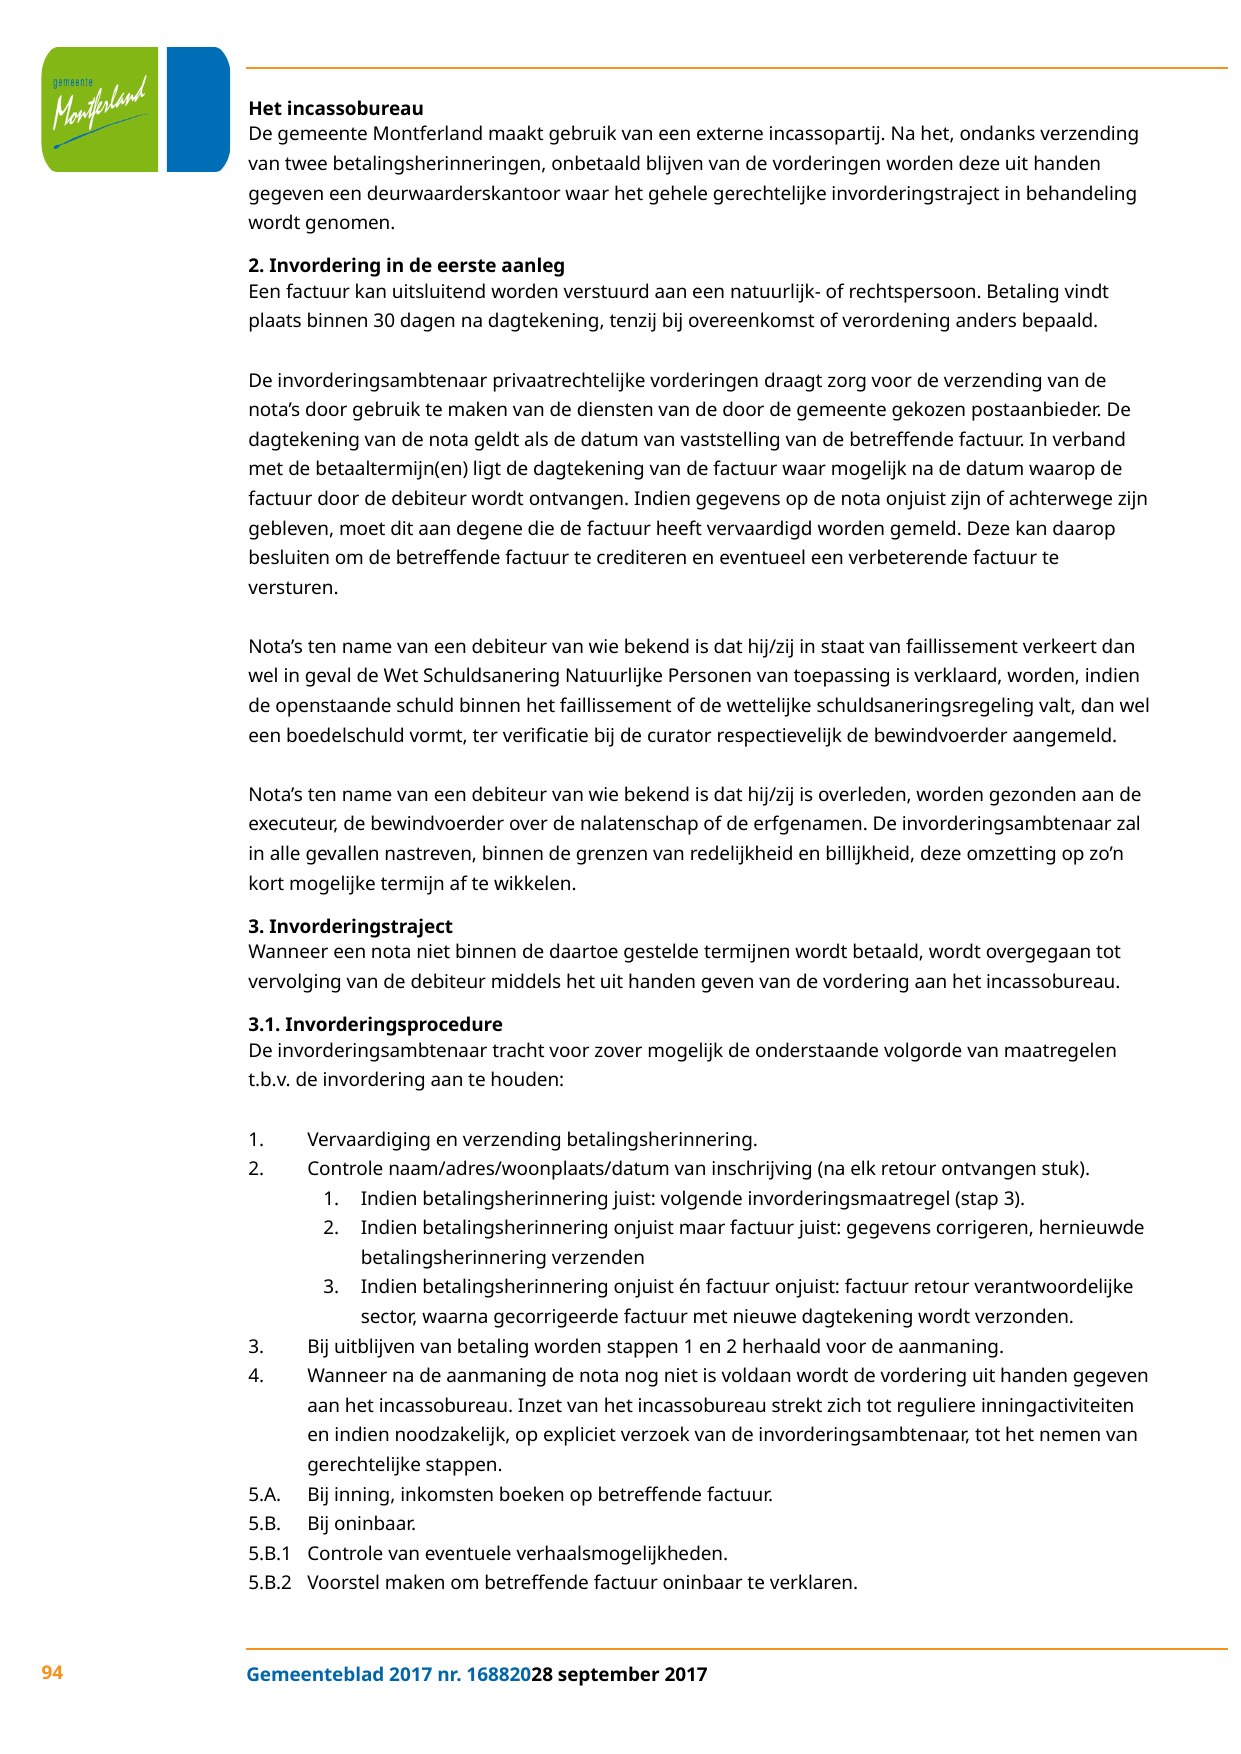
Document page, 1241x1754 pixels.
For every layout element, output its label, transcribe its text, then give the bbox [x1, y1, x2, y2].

list Bij oninbaar. [248, 1510, 1152, 1536]
text 3. Invorderingstraject [248, 913, 1152, 939]
list Voorstel maken om betreffende factuur oninbaar te verklaren. [248, 1569, 1152, 1595]
text Een factuur kan uitsluitend worden verstuurd aan een natuurlijk- of rechtspersoon. Betaling vindt plaats binnen 30 dagen na dagtekening, tenzij bij overeenkomst of verordening anders bepaald. [248, 278, 1152, 333]
text 2. Invordering in de eerste aanleg [248, 252, 1152, 278]
list Indien betalingsherinnering onjuist maar factuur juist: gegevens corrigeren, hernieuwde betalingsherinnering verzenden [323, 1214, 1152, 1270]
text De gemeente Montferland maakt gebruik van een externe incassopartij. Na het, ondanks verzending van twee betalingsherinneringen, onbetaald blijven van de vorderingen worden deze uit handen gegeven een deurwaarderskantoor waar het gehele gerechtelijke invorderingstraject in behandeling wordt genomen. [248, 121, 1152, 235]
list Controle naam/adres/woonplaats/datum van inschrijving (na elk retour ontvangen stuk). [248, 1155, 1152, 1181]
list Bij uitblijven van betaling worden stappen 1 en 2 herhaald voor de aanmaning. [248, 1333, 1152, 1359]
list Controle van eventuele verhaalsmogelijkheden. [248, 1540, 1152, 1566]
text 3.1. Invorderingsprocedure [248, 1011, 1152, 1037]
list Wanneer na de aanmaning de nota nog niet is voldaan wordt de vordering uit handen gegeven aan het incassobureau. Inzet van het incassobureau strekt zich tot reguliere inningactiviteiten en indien noodzakelijk, op expliciet verzoek van de invorderingsambtenaar, tot het nemen van gerechtelijke stappen. [248, 1362, 1152, 1477]
text De invorderingsambtenaar privaatrechtelijke vorderingen draagt zorg voor de verzending van de nota’s door gebruik te maken van de diensten van de door de gemeente gekozen postaanbieder. De dagtekening van de nota geldt als de datum van vaststelling van de betreffende factuur. In verband met de betaaltermijn(en) ligt de dagtekening van de factuur waar mogelijk na de datum waarop de factuur door de debiteur wordt ontvangen. Indien gegevens op de nota onjuist zijn of achterwege zijn gebleven, moet dit aan degene die de factuur heeft vervaardigd worden gemeld. Deze kan daarop besluiten om de betreffende factuur te crediteren en eventueel een verbeterende factuur te versturen. [248, 367, 1152, 600]
text Nota’s ten name van een debiteur van wie bekend is dat hij/zij is overleden, worden gezonden aan de executeur, de bewindvoerder over de nalatenschap of de erfgenamen. De invorderingsambtenaar zal in alle gevallen nastreven, binnen de grenzen van redelijkheid en billijkheid, deze omzetting op zo’n kort mogelijke termijn af te wikkelen. [248, 781, 1152, 896]
list Vervaardiging en verzending betalingsherinnering. [248, 1126, 1152, 1152]
list Indien betalingsherinnering juist: volgende invorderingsmaatregel (stap 3). [323, 1185, 1152, 1211]
text Wanneer een nota niet binnen de daartoe gestelde termijnen wordt betaald, wordt overgegaan tot vervolging van de debiteur middels het uit handen geven van de vordering aan het incassobureau. [248, 939, 1152, 994]
list Bij inning, inkomsten boeken op betreffende factuur. [248, 1481, 1152, 1507]
list Indien betalingsherinnering onjuist én factuur onjuist: factuur retour verantwoordelijke sector, waarna gecorrigeerde factuur met nieuwe dagtekening wordt verzonden. [323, 1274, 1152, 1329]
text Het incassobureau [248, 95, 1152, 121]
text Nota’s ten name van een debiteur van wie bekend is dat hij/zij in staat van faillissement verkeert dan wel in geval de Wet Schuldsanering Natuurlijke Personen van toepassing is verklaard, worden, indien de openstaande schuld binnen het faillissement of de wettelijke schuldsaneringsregeling valt, dan wel een boedelschuld vormt, ter verificatie bij de curator respectievelijk de bewindvoerder aangemeld. [248, 633, 1152, 748]
text De invorderingsambtenaar tracht voor zover mogelijk de onderstaande volgorde van maatregelen t.b.v. de invordering aan te houden: [248, 1037, 1152, 1092]
picture [41, 47, 231, 172]
